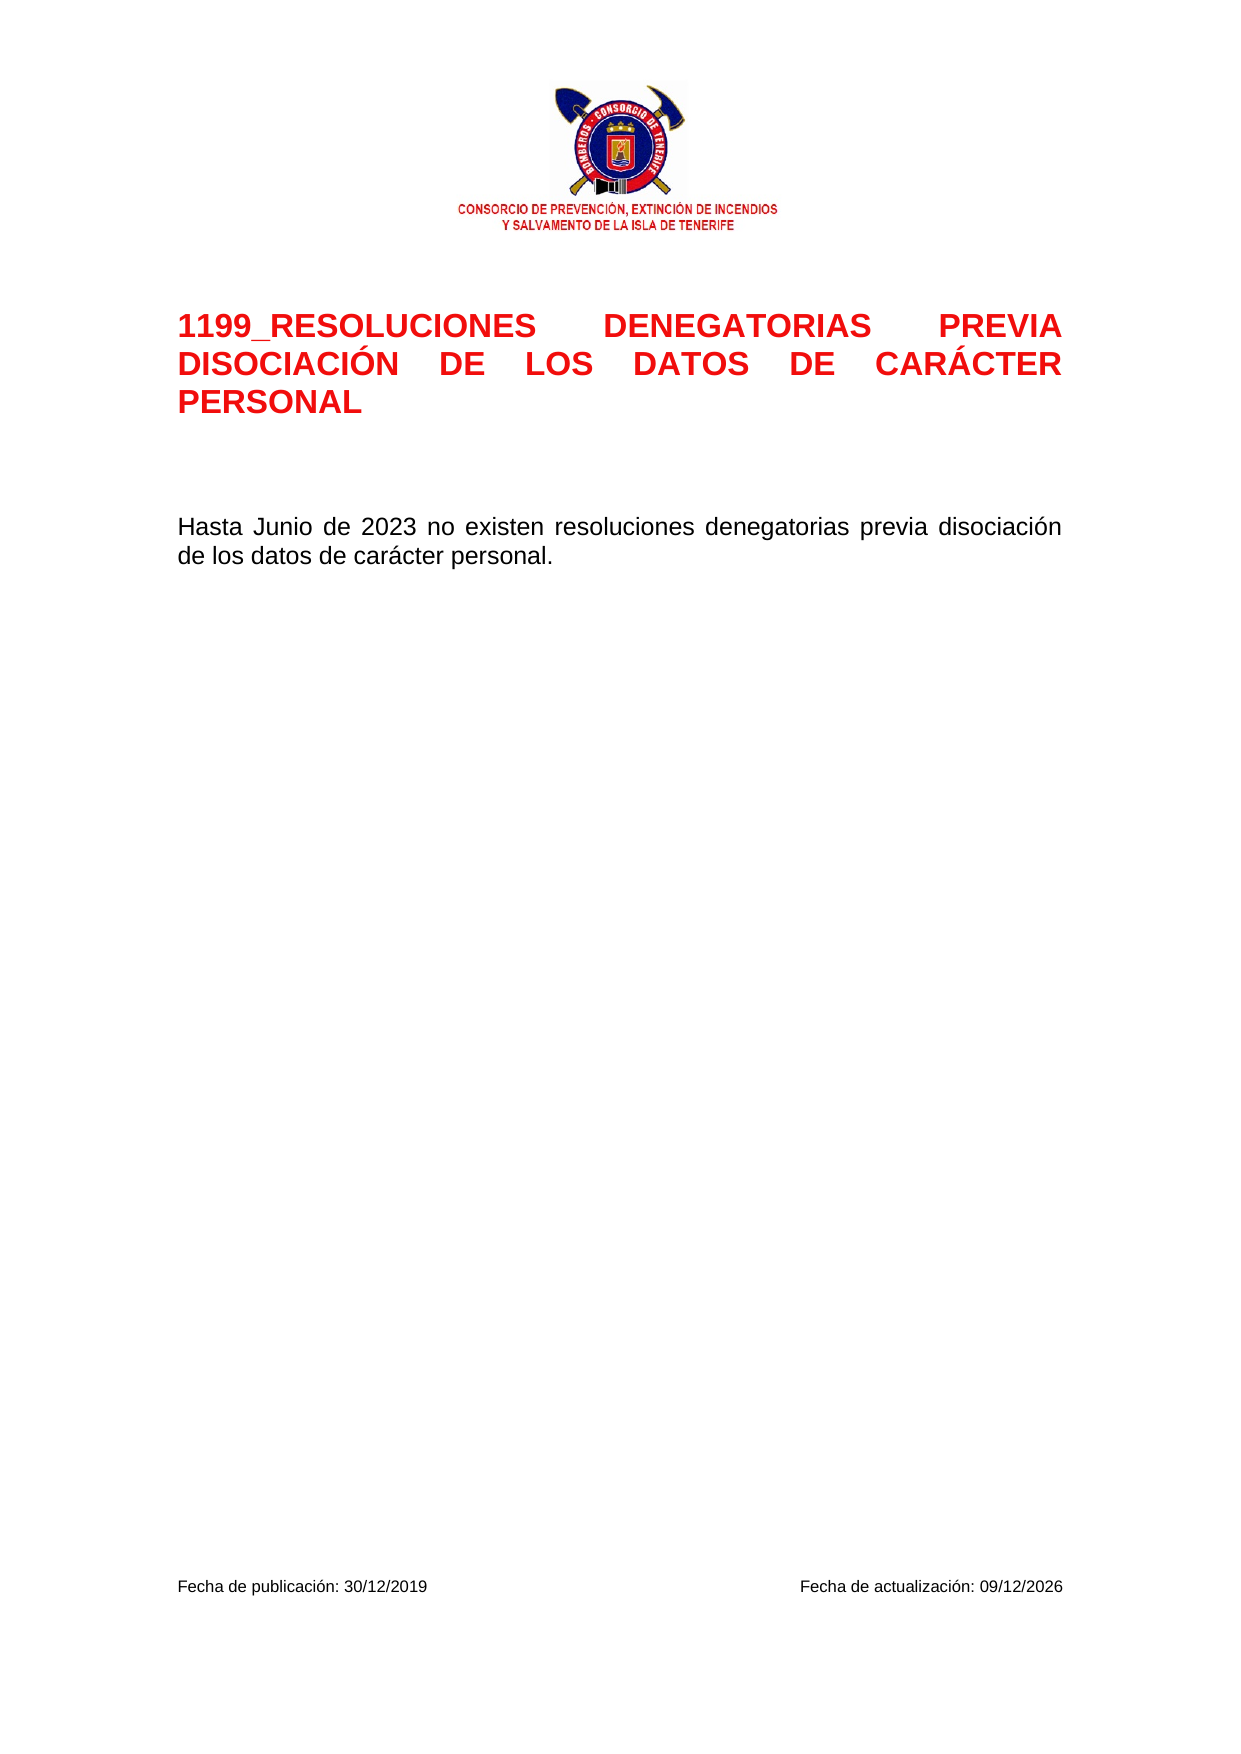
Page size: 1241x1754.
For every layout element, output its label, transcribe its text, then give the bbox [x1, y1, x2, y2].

text Hasta Junio de 2023 no existen resoluciones denegatorias previa disociación de los datos de carácter personal. [177, 512, 1063, 570]
text 1199_RESOLUCIONES DENEGATORIAS PREVIA DISOCIACIÓN DE LOS DATOS DE CARÁCTER PERSONAL [177, 306, 1063, 421]
